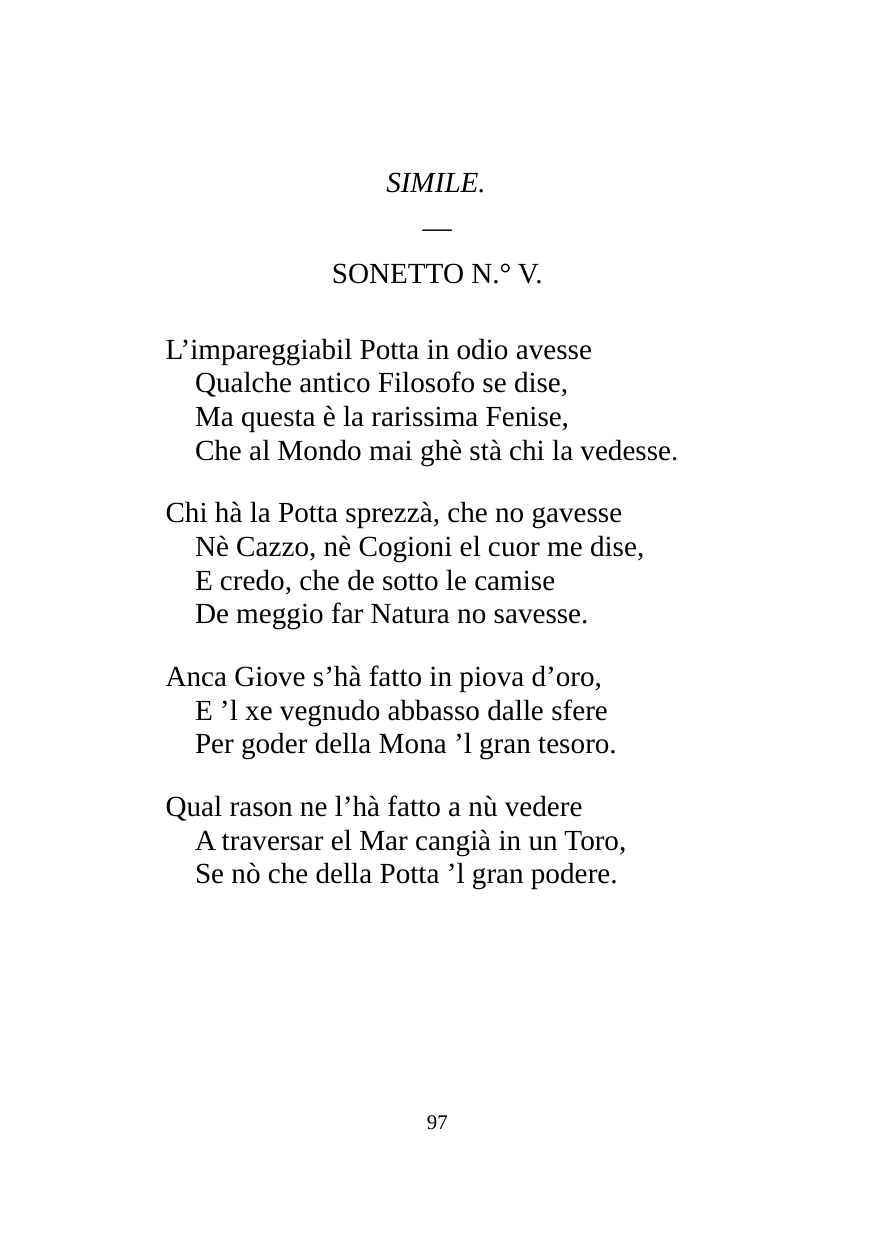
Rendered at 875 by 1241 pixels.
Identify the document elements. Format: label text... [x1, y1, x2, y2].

text — [106, 211, 768, 244]
text Chi hà la Potta sprezzà, che no gavesse Nè Cazzo, nè Cogioni el cuor me dise, E credo, che de sotto le camise De meggio far Natura no savesse. [165, 496, 768, 630]
text L’impareggiabil Potta in odio avesse Qualche antico Filosofo se dise, Ma questa è la rarissima Fenise, Che al Mondo mai ghè stà chi la vedesse. [165, 332, 768, 466]
text SONETTO N.° V. [106, 257, 768, 290]
text Qual rason ne l’hà fatto a nù vedere A traversar el Mar cangià in un Toro, Se nò che della Potta ’l gran podere. [165, 789, 768, 890]
subtitle SIMILE. [106, 165, 768, 199]
text Anca Giove s’hà fatto in piova d’oro, E ’l xe vegnudo abbasso dalle sfere Per goder della Mona ’l gran tesoro. [165, 659, 768, 760]
